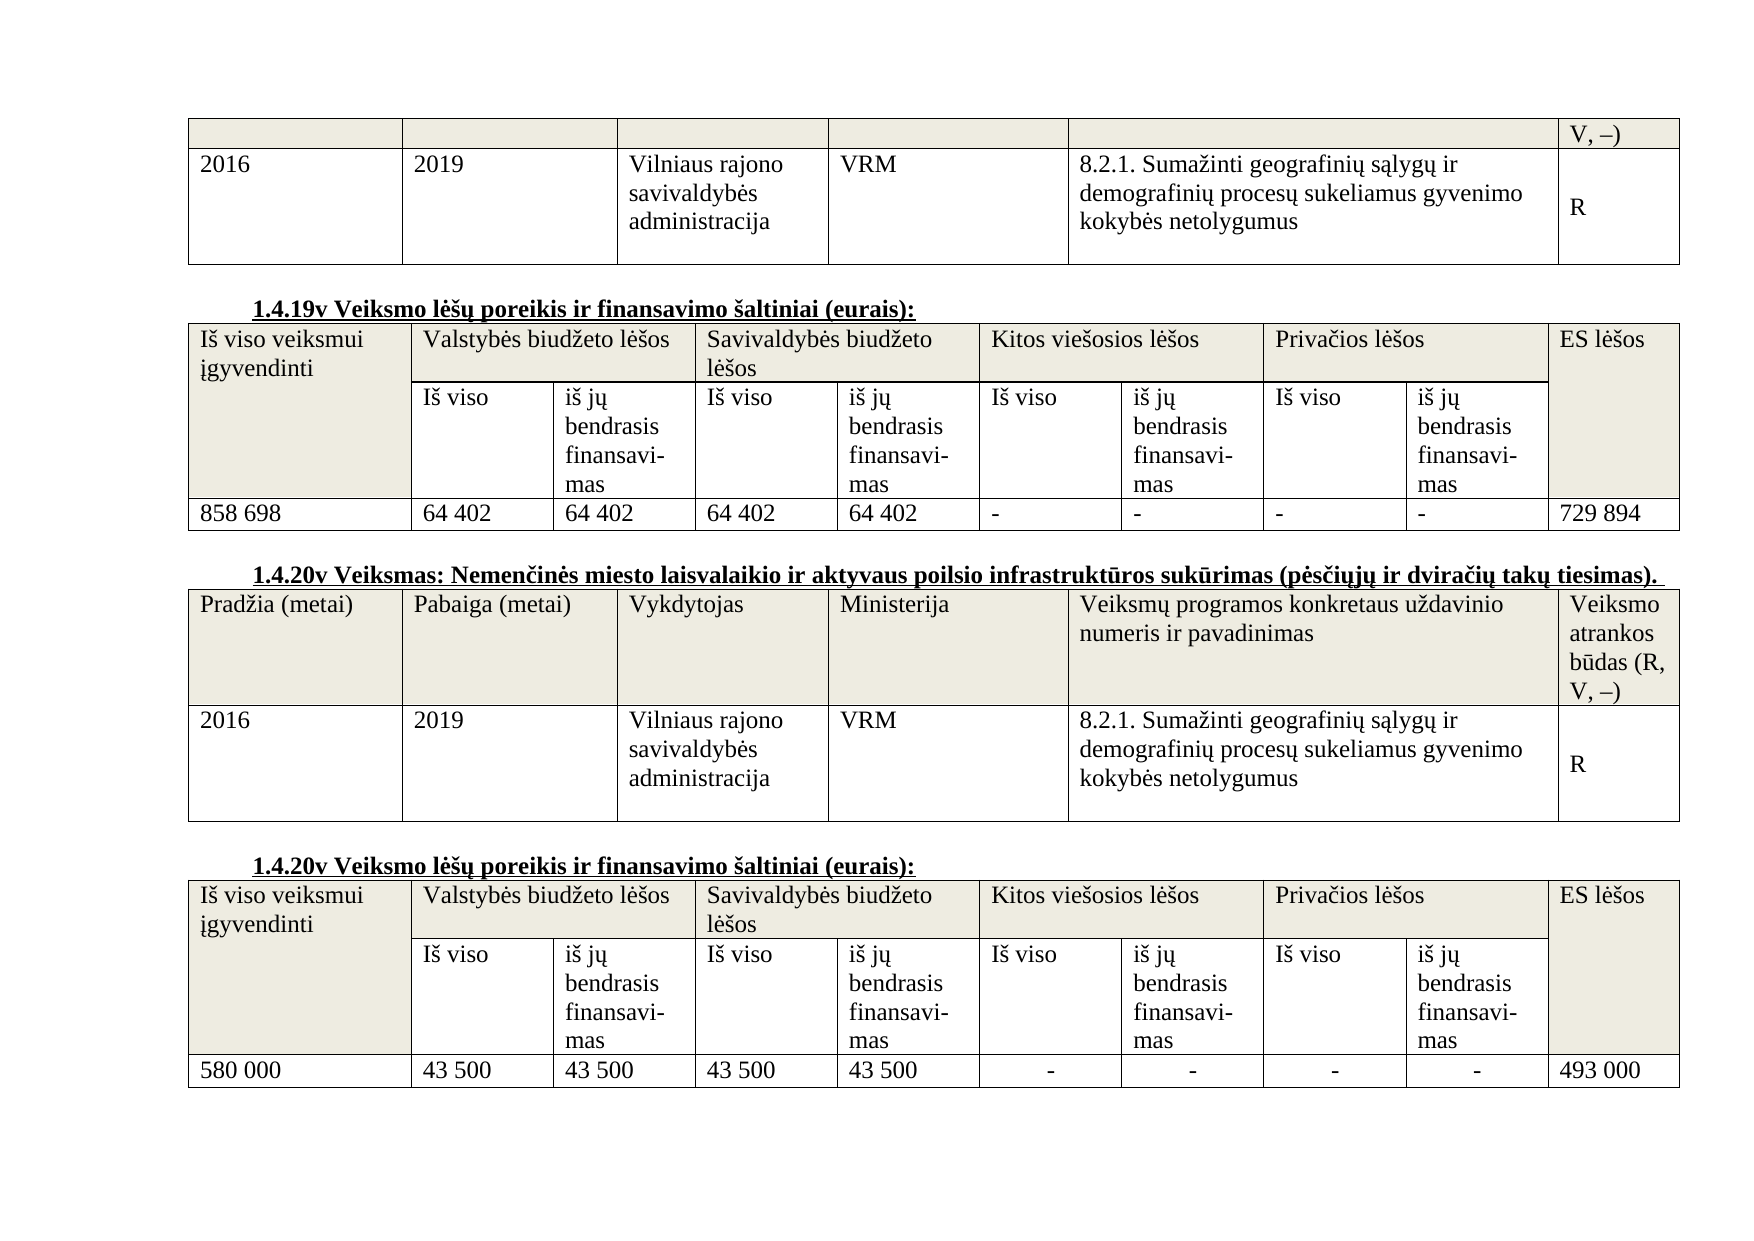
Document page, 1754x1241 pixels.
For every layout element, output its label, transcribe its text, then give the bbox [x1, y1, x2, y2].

table_cell Iš viso [696, 939, 837, 1054]
table_header Privačios lėšos [1264, 881, 1548, 938]
table_header [829, 119, 1068, 148]
table_header [618, 119, 828, 148]
table_cell 493 000 [1549, 1055, 1679, 1087]
table_cell 2019 [403, 149, 617, 264]
table_cell Vilniaus rajono savivaldybės administracija [618, 149, 828, 264]
table_cell - [980, 1055, 1121, 1087]
table_cell 64 402 [696, 499, 837, 530]
table_header Vykdytojas [618, 590, 828, 704]
table_cell 43 500 [696, 1055, 837, 1087]
table_cell 2016 [189, 149, 402, 264]
table_cell - [980, 499, 1121, 530]
table_cell Iš viso [1264, 383, 1406, 497]
table_header Privačios lėšos [1264, 324, 1548, 381]
table_cell 2016 [189, 706, 402, 821]
table_cell 729 894 [1549, 499, 1679, 530]
table_header Kitos viešosios lėšos [980, 324, 1263, 381]
table_cell 43 500 [838, 1055, 979, 1087]
table_header [189, 119, 402, 148]
table_cell 64 402 [412, 499, 553, 530]
table_cell Iš viso [412, 383, 553, 497]
table_cell iš jų bendrasis finansavi- mas [838, 939, 979, 1054]
table_header Pabaiga (metai) [403, 590, 617, 704]
table_cell iš jų bendrasis finansavi- mas [1407, 383, 1548, 497]
table_cell - [1122, 499, 1263, 530]
text 1.4.20v Veiksmo lėšų poreikis ir finansavimo šaltiniai (eurais): [177, 851, 1665, 879]
table_cell VRM [829, 706, 1068, 821]
table_cell 580 000 [189, 1055, 411, 1087]
table_header Pradžia (metai) [189, 590, 402, 704]
table_cell iš jų bendrasis finansavi- mas [1122, 383, 1263, 497]
table_cell 2019 [403, 706, 617, 821]
table_header Iš viso veiksmui įgyvendinti [189, 324, 411, 497]
table_cell 43 500 [412, 1055, 553, 1087]
table_cell Iš viso [412, 939, 553, 1054]
table_cell - [1264, 499, 1406, 530]
table_cell Iš viso [980, 939, 1121, 1054]
table_header [403, 119, 617, 148]
table_cell VRM [829, 149, 1068, 264]
table_header Veiksmų programos konkretaus uždavinio numeris ir pavadinimas [1069, 590, 1558, 704]
table_cell - [1264, 1055, 1406, 1087]
table_header [1069, 119, 1558, 148]
table_cell Iš viso [1264, 939, 1406, 1054]
table_cell 64 402 [554, 499, 695, 530]
table_cell - [1122, 1055, 1263, 1087]
table_cell iš jų bendrasis finansavi- mas [554, 939, 695, 1054]
table_cell 8.2.1. Sumažinti geografinių sąlygų ir demografinių procesų sukeliamus gyvenimo kokybės netolygumus [1069, 706, 1558, 821]
table_header Ministerija [829, 590, 1068, 704]
table_cell 858 698 [189, 499, 411, 530]
table_cell R [1559, 149, 1679, 264]
table_header Iš viso veiksmui įgyvendinti [189, 881, 411, 1054]
table_header ES lėšos [1549, 881, 1679, 1054]
table_cell Iš viso [980, 383, 1121, 497]
table_cell iš jų bendrasis finansavi- mas [554, 383, 695, 497]
table_cell iš jų bendrasis finansavi- mas [838, 383, 979, 497]
table_header V, –) [1559, 119, 1679, 148]
text 1.4.20v Veiksmas: Nemenčinės miesto laisvalaikio ir aktyvaus poilsio infrastruktūros sukūrimas (pėsčiųjų ir dviračių takų tiesimas). [177, 560, 1665, 588]
table_header Savivaldybės biudžeto lėšos [696, 881, 979, 938]
table_cell - [1407, 499, 1548, 530]
table_header Savivaldybės biudžeto lėšos [696, 324, 979, 381]
text 1.4.19v Veiksmo lėšų poreikis ir finansavimo šaltiniai (eurais): [177, 294, 1665, 323]
table_cell R [1559, 706, 1679, 821]
table_header Kitos viešosios lėšos [980, 881, 1263, 938]
table_cell - [1407, 1055, 1548, 1087]
table_cell 43 500 [554, 1055, 695, 1087]
table_cell iš jų bendrasis finansavi- mas [1407, 939, 1548, 1054]
table_header ES lėšos [1549, 324, 1679, 497]
table_cell 64 402 [838, 499, 979, 530]
table_cell Iš viso [696, 383, 837, 497]
table_cell 8.2.1. Sumažinti geografinių sąlygų ir demografinių procesų sukeliamus gyvenimo kokybės netolygumus [1069, 149, 1558, 264]
table_header Valstybės biudžeto lėšos [412, 324, 695, 381]
table_header Veiksmo atrankos būdas (R, V, –) [1559, 590, 1679, 704]
table_header Valstybės biudžeto lėšos [412, 881, 695, 938]
table_cell Vilniaus rajono savivaldybės administracija [618, 706, 828, 821]
table_cell iš jų bendrasis finansavi- mas [1122, 939, 1263, 1054]
